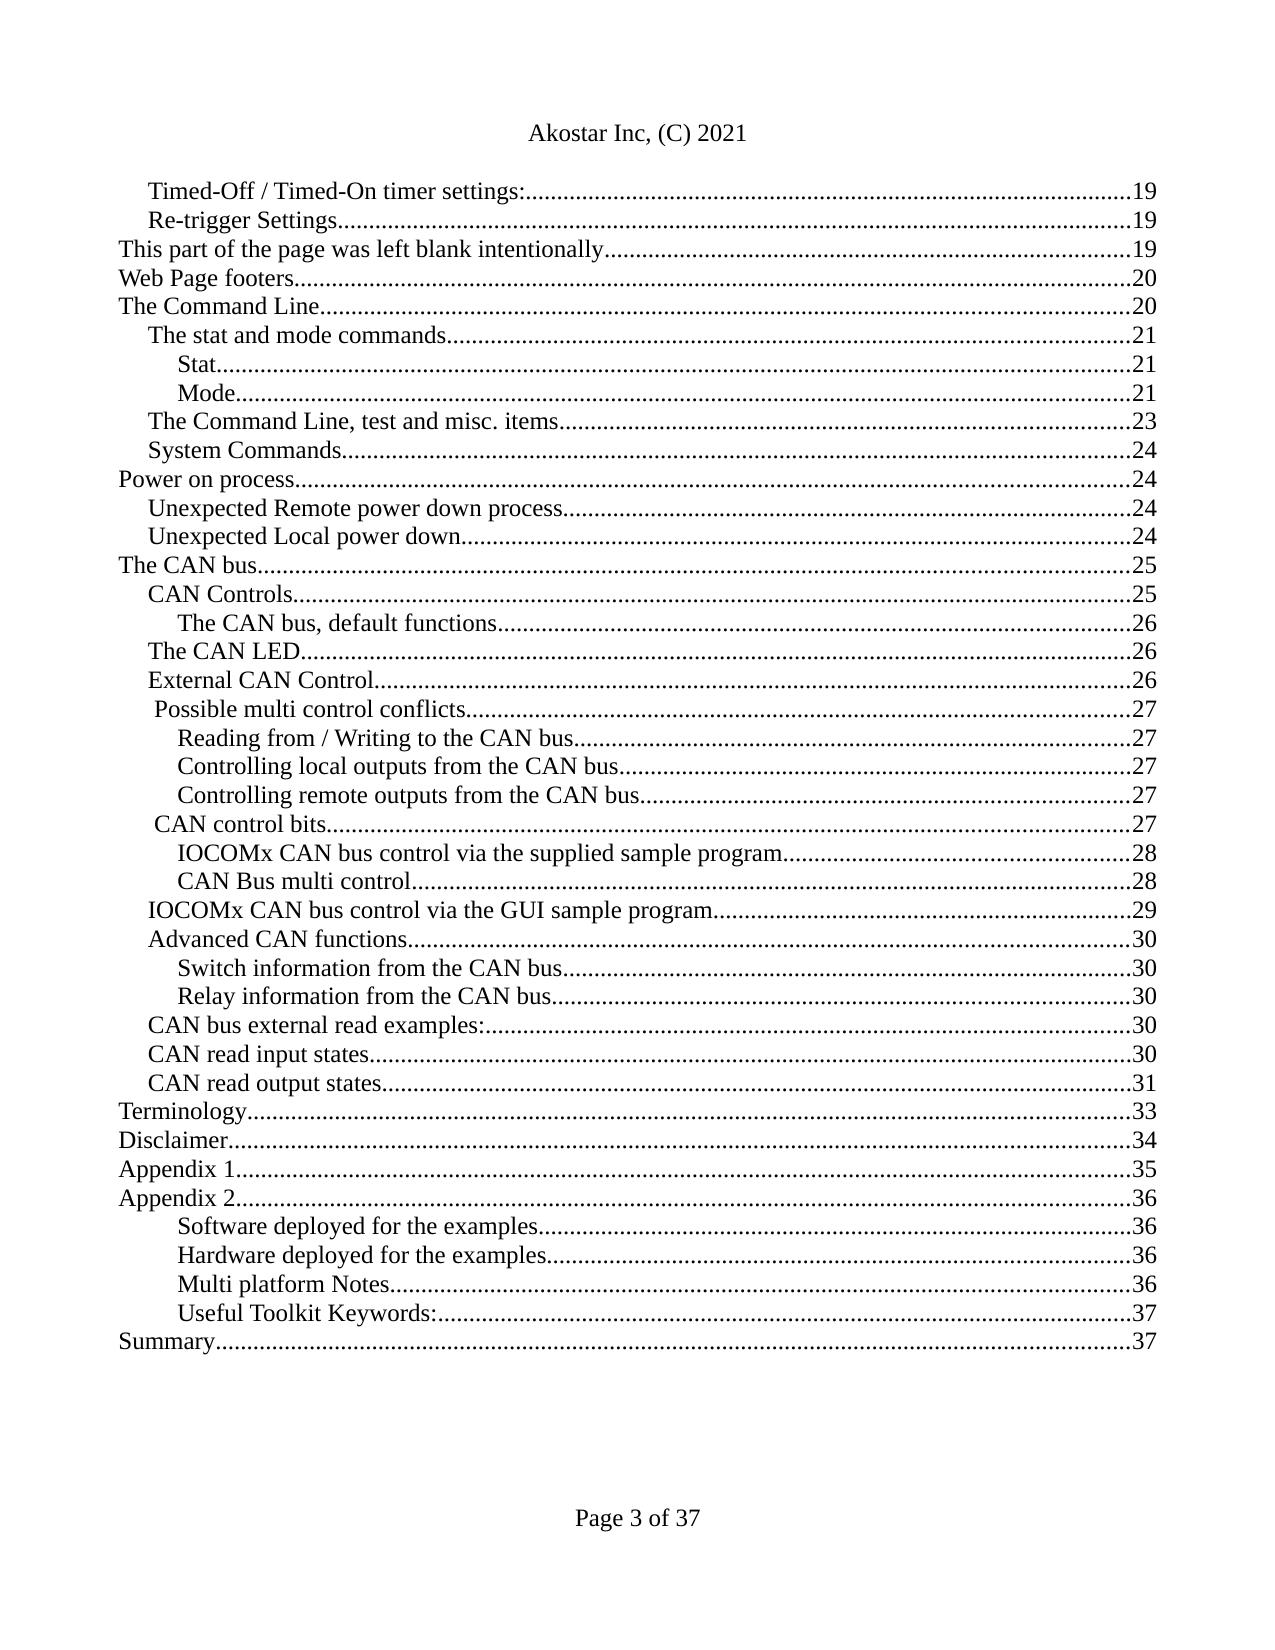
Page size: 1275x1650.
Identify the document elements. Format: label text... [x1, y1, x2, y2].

text IOCOMx CAN bus control via the GUI sample program 29 [148, 895, 1157, 924]
text Power on process 24 [118, 464, 1157, 493]
text Switch information from the CAN bus 30 [177, 953, 1157, 981]
text Unexpected Local power down 24 [148, 521, 1157, 550]
text Useful Toolkit Keywords: 37 [177, 1298, 1157, 1326]
text The Command Line, test and misc. items 23 [148, 406, 1157, 435]
text Stat 21 [177, 349, 1157, 378]
text Controlling remote outputs from the CAN bus 27 [177, 780, 1157, 809]
text CAN Controls 25 [148, 579, 1157, 608]
text CAN read output states 31 [148, 1068, 1157, 1096]
text Disclaimer 34 [118, 1125, 1157, 1154]
text Re-trigger Settings 19 [148, 205, 1157, 234]
text IOCOMx CAN bus control via the supplied sample program 28 [177, 838, 1157, 866]
text Multi platform Notes. 36 [177, 1269, 1157, 1298]
text Advanced CAN functions 30 [148, 924, 1157, 953]
text Appendix 2 36 [118, 1183, 1157, 1211]
text Terminology 33 [118, 1096, 1157, 1125]
text CAN control bits 27 [148, 809, 1157, 838]
text Appendix 1 35 [118, 1154, 1157, 1183]
text The CAN bus 25 [118, 550, 1157, 579]
text The stat and mode commands 21 [148, 320, 1157, 349]
text The Command Line 20 [118, 291, 1157, 320]
text This part of the page was left blank intentionally 19 [118, 234, 1157, 263]
text CAN read input states 30 [148, 1039, 1157, 1068]
text The CAN LED 26 [148, 636, 1157, 665]
text The CAN bus, default functions 26 [177, 608, 1157, 636]
text External CAN Control 26 [148, 665, 1157, 694]
text System Commands 24 [148, 435, 1157, 464]
text Relay information from the CAN bus 30 [177, 981, 1157, 1010]
text Reading from / Writing to the CAN bus 27 [177, 723, 1157, 751]
text Possible multi control conflicts 27 [148, 694, 1157, 723]
text CAN Bus multi control 28 [177, 866, 1157, 895]
text Summary 37 [118, 1326, 1157, 1355]
text Timed-Off / Timed-On timer settings: 19 [148, 176, 1157, 205]
text CAN bus external read examples: 30 [148, 1010, 1157, 1039]
text Controlling local outputs from the CAN bus 27 [177, 751, 1157, 780]
text Web Page footers 20 [118, 263, 1157, 291]
text Unexpected Remote power down process 24 [148, 493, 1157, 521]
text Mode 21 [177, 378, 1157, 406]
text Software deployed for the examples 36 [177, 1211, 1157, 1240]
text Hardware deployed for the examples 36 [177, 1240, 1157, 1269]
